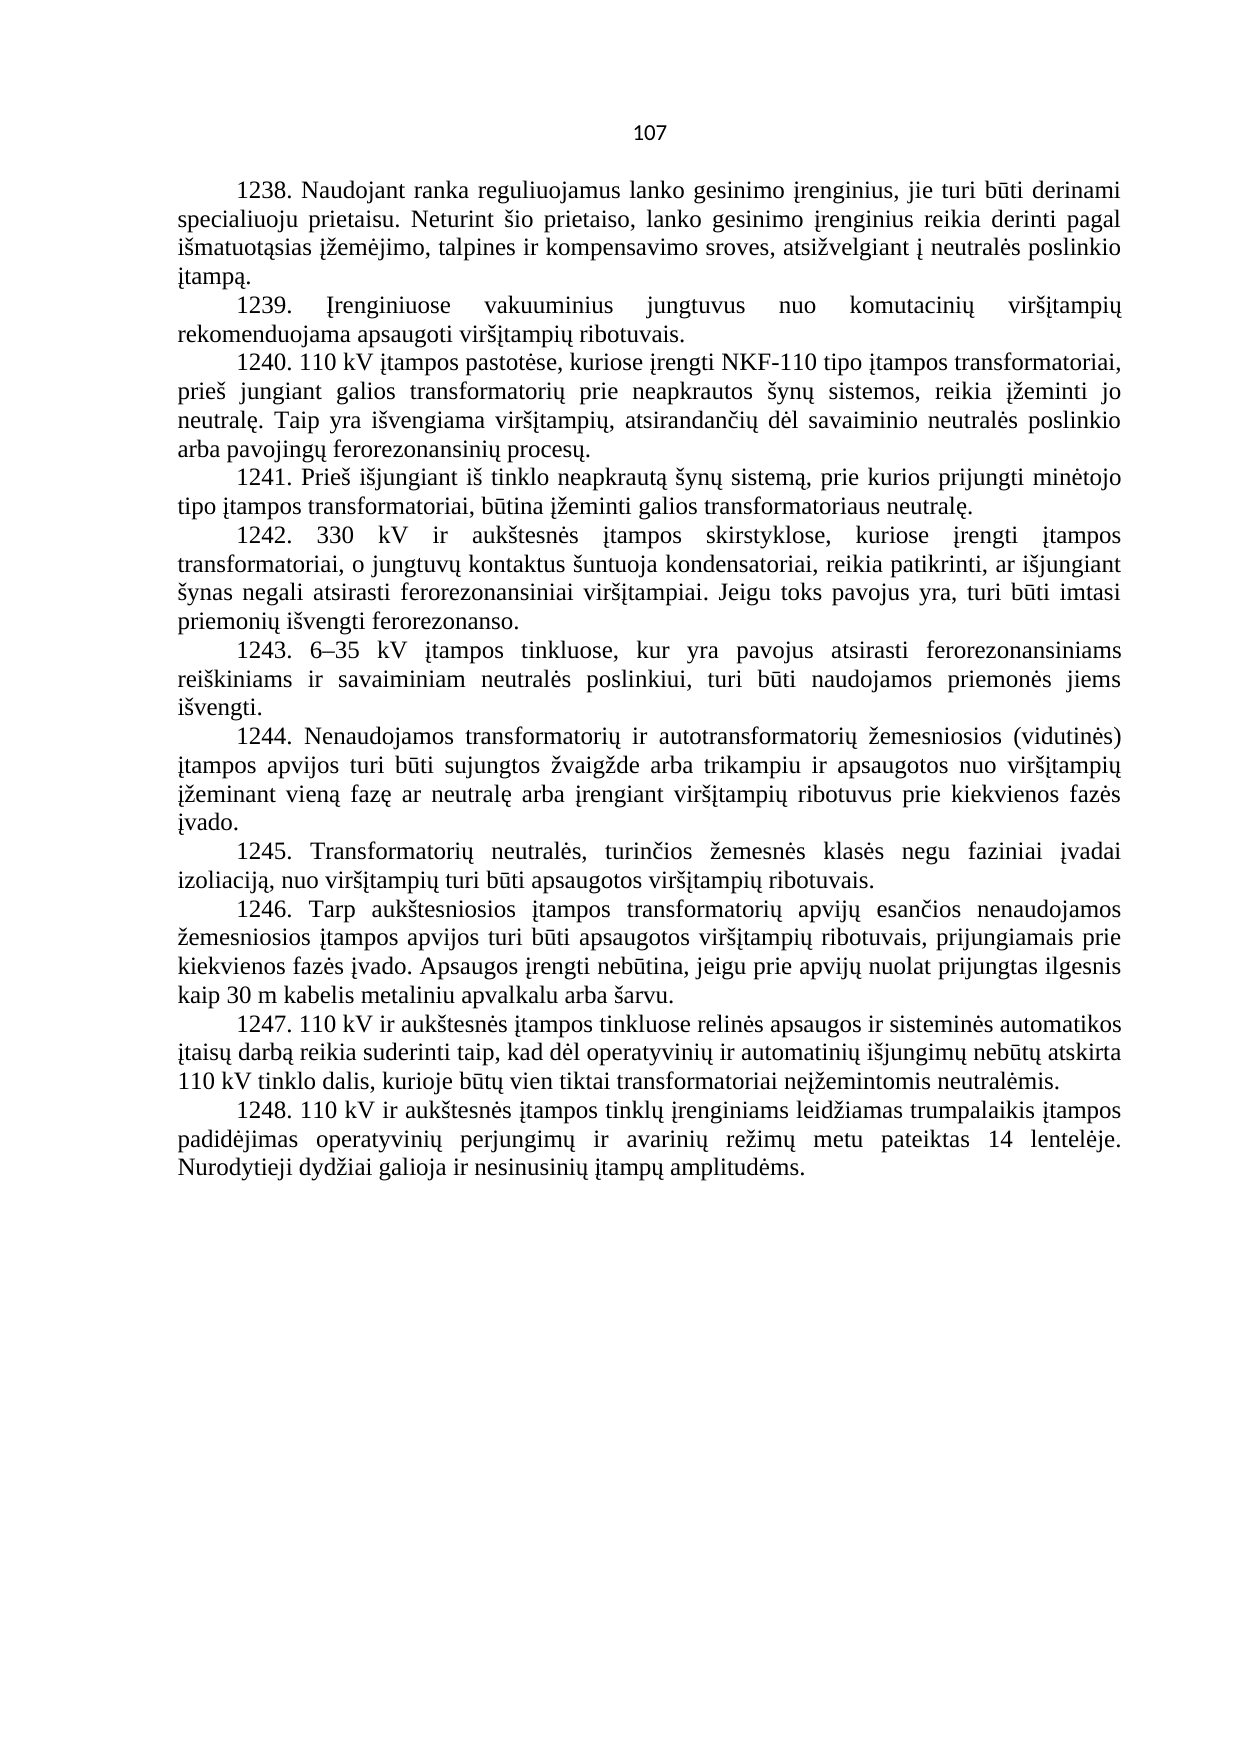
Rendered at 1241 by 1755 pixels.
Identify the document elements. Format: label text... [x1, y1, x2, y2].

text 1241. Prieš išjungiant iš tinklo neapkrautą šynų sistemą, prie kurios prijungti minėtojo tipo įtampos transformatoriai, būtina įžeminti galios transformatoriaus neutralę. [177, 462, 1122, 520]
text 1242. 330 kV ir aukštesnės įtampos skirstyklose, kuriose įrengti įtampos transformatoriai, o jungtuvų kontaktus šuntuoja kondensatoriai, reikia patikrinti, ar išjungiant šynas negali atsirasti ferorezonansiniai viršįtampiai. Jeigu toks pavojus yra, turi būti imtasi priemonių išvengti ferorezonanso. [177, 520, 1122, 635]
text 1240. 110 kV įtampos pastotėse, kuriose įrengti NKF-110 tipo įtampos transformatoriai, prieš jungiant galios transformatorių prie neapkrautos šynų sistemos, reikia įžeminti jo neutralę. Taip yra išvengiama viršįtampių, atsirandančių dėl savaiminio neutralės poslinkio arba pavojingų ferorezonansinių procesų. [177, 347, 1122, 462]
text 1247. 110 kV ir aukštesnės įtampos tinkluose relinės apsaugos ir sisteminės automatikos įtaisų darbą reikia suderinti taip, kad dėl operatyvinių ir automatinių išjungimų nebūtų atskirta 110 kV tinklo dalis, kurioje būtų vien tiktai transformatoriai neįžemintomis neutralėmis. [177, 1009, 1122, 1095]
text 1238. Naudojant ranka reguliuojamus lanko gesinimo įrenginius, jie turi būti derinami specialiuoju prietaisu. Neturint šio prietaiso, lanko gesinimo įrenginius reikia derinti pagal išmatuotąsias įžemėjimo, talpines ir kompensavimo sroves, atsižvelgiant į neutralės poslinkio įtampą. [177, 175, 1122, 290]
text 1245. Transformatorių neutralės, turinčios žemesnės klasės negu faziniai įvadai izoliaciją, nuo viršįtampių turi būti apsaugotos viršįtampių ribotuvais. [177, 836, 1122, 894]
text 1243. 6–35 kV įtampos tinkluose, kur yra pavojus atsirasti ferorezonansiniams reiškiniams ir savaiminiam neutralės poslinkiui, turi būti naudojamos priemonės jiems išvengti. [177, 635, 1122, 721]
text 1248. 110 kV ir aukštesnės įtampos tinklų įrenginiams leidžiamas trumpalaikis įtampos padidėjimas operatyvinių perjungimų ir avarinių režimų metu pateiktas 14 lentelėje. Nurodytieji dydžiai galioja ir nesinusinių įtampų amplitudėms. [177, 1095, 1122, 1181]
text 1244. Nenaudojamos transformatorių ir autotransformatorių žemesniosios (vidutinės) įtampos apvijos turi būti sujungtos žvaigžde arba trikampiu ir apsaugotos nuo viršįtampių įžeminant vieną fazę ar neutralę arba įrengiant viršįtampių ribotuvus prie kiekvienos fazės įvado. [177, 721, 1122, 836]
text 1246. Tarp aukštesniosios įtampos transformatorių apvijų esančios nenaudojamos žemesniosios įtampos apvijos turi būti apsaugotos viršįtampių ribotuvais, prijungiamais prie kiekvienos fazės įvado. Apsaugos įrengti nebūtina, jeigu prie apvijų nuolat prijungtas ilgesnis kaip 30 m kabelis metaliniu apvalkalu arba šarvu. [177, 894, 1122, 1009]
text 1239. Įrenginiuose vakuuminius jungtuvus nuo komutacinių viršįtampių rekomenduojama apsaugoti viršįtampių ribotuvais. [177, 290, 1122, 347]
